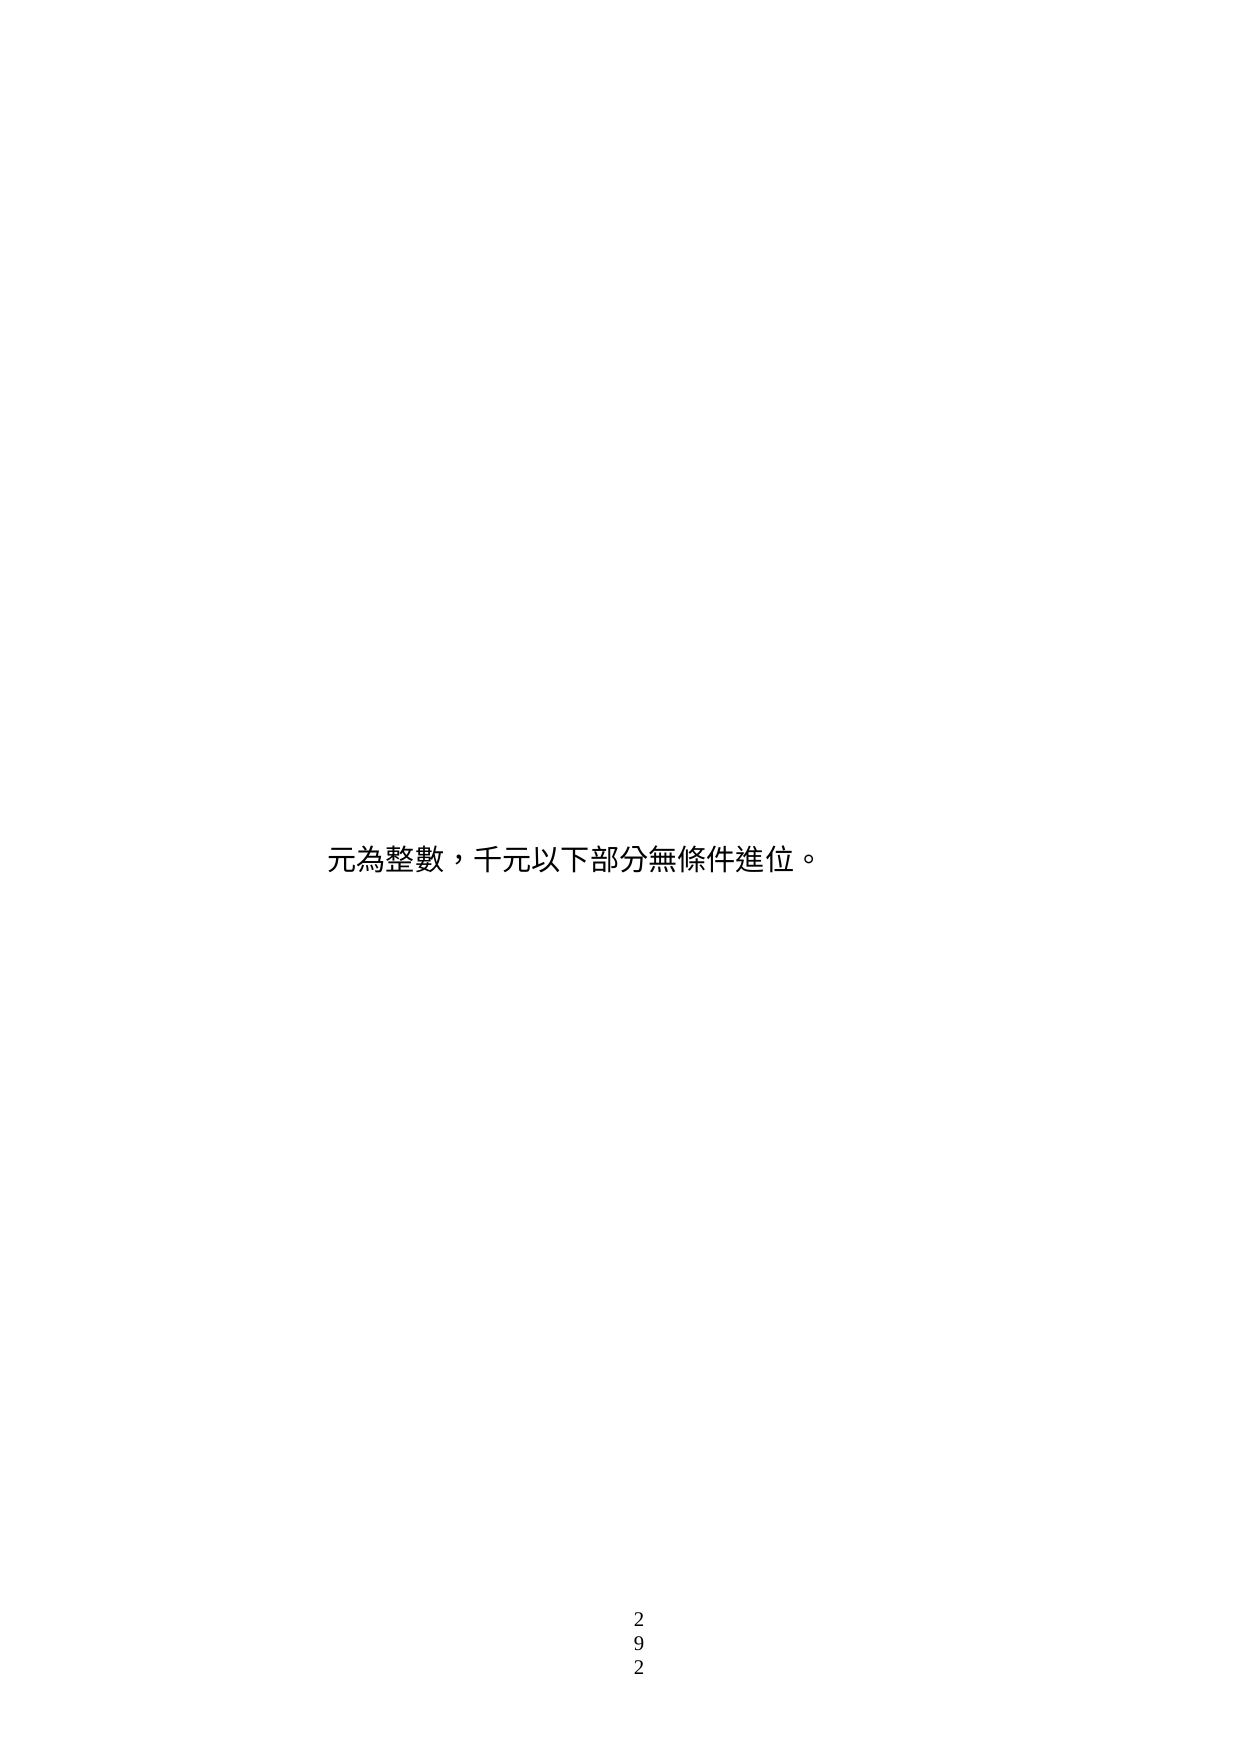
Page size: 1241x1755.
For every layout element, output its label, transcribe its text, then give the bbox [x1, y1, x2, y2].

text 元為整數，千元以下部分無條件進位。 [327, 816, 1106, 879]
